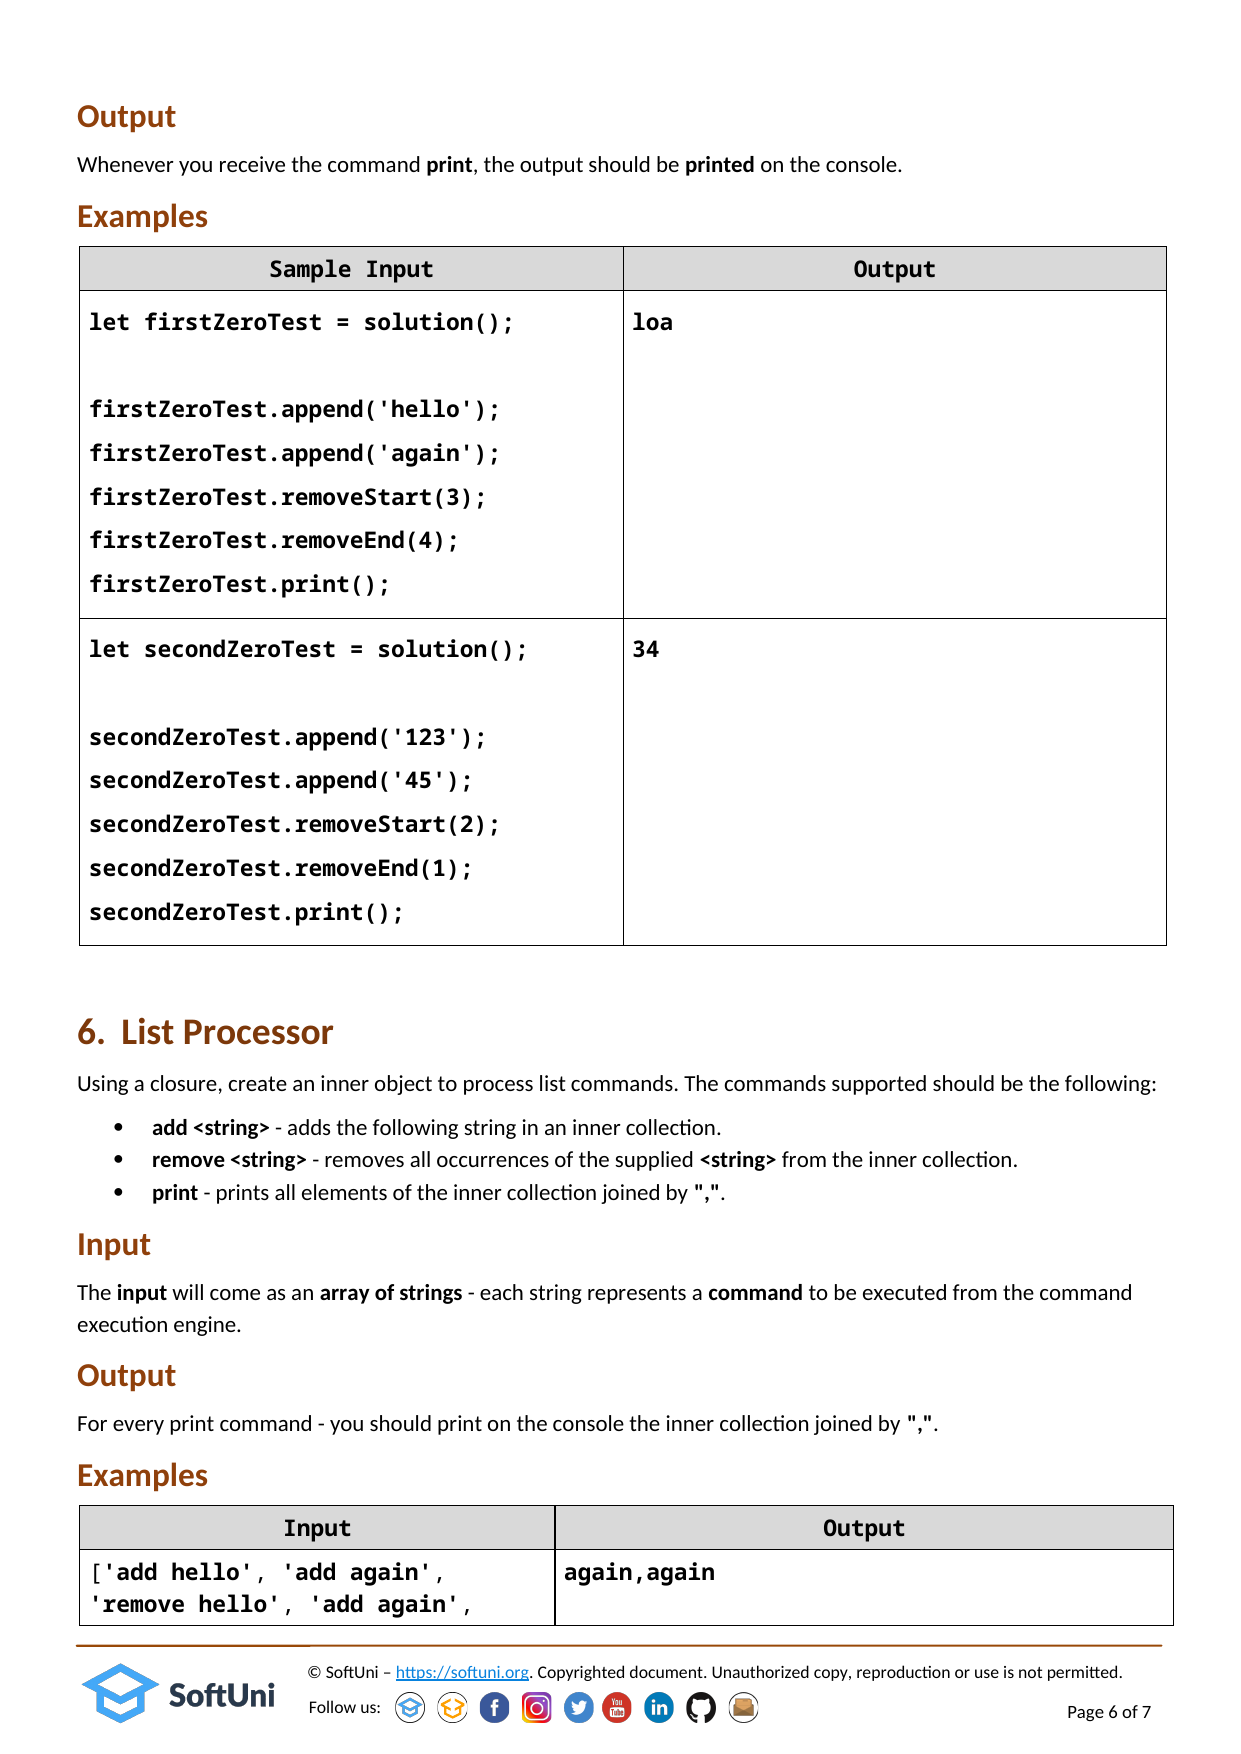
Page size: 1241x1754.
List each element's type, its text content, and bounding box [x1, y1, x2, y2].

subtitle Output [77, 1354, 1163, 1395]
table_cell let secondZeroTest = solution(); secondZeroTest.append('123'); secondZeroTest.append('45'); secondZeroTest.removeStart(2); secondZeroTest.removeEnd(1); secondZeroTest.print(); [80, 619, 623, 945]
table_cell again,again [556, 1550, 1173, 1625]
subtitle Input [77, 1222, 1163, 1263]
picture [395, 1692, 425, 1723]
table_cell 34 [624, 619, 1166, 945]
subtitle Examples [77, 195, 1163, 236]
text Whenever you receive the command print, the output should be printed on the console. [77, 151, 1163, 178]
picture [437, 1692, 468, 1723]
table_header Sample Input [80, 247, 623, 290]
list add <string> - adds the following string in an inner collection. [114, 1113, 1163, 1141]
picture [665, 1692, 674, 1701]
subtitle Examples [77, 1454, 1163, 1495]
list remove <string> - removes all occurrences of the supplied <string> from the inner collection. [114, 1146, 1163, 1174]
picture [479, 1692, 510, 1723]
table_cell ['add hello', 'add again', 'remove hello', 'add again', [80, 1550, 554, 1625]
list print - prints all elements of the inner collection joined by ",". [114, 1178, 1163, 1206]
picture [602, 1692, 632, 1723]
text The input will come as an array of strings - each string represents a command to be executed from the command execution engine. [77, 1278, 1163, 1338]
picture [522, 1692, 552, 1723]
text For every print command - you should print on the console the inner collection joined by ",". [77, 1409, 1163, 1438]
picture [728, 1692, 759, 1723]
picture [564, 1692, 594, 1723]
table_cell loa [624, 291, 1166, 618]
picture [686, 1692, 716, 1723]
table_header Output [556, 1506, 1173, 1549]
table_header Output [624, 247, 1166, 290]
picture [658, 1705, 667, 1714]
picture [75, 1658, 281, 1729]
subtitle List Processor [77, 1008, 1163, 1053]
picture [644, 1714, 653, 1723]
subtitle Output [77, 95, 1163, 136]
picture [644, 1692, 653, 1701]
picture [665, 1714, 674, 1723]
table_cell let firstZeroTest = solution(); firstZeroTest.append('hello'); firstZeroTest.append('again'); firstZeroTest.removeStart(3); firstZeroTest.removeEnd(4); firstZeroTest.print(); [80, 291, 623, 618]
table_header Input [80, 1506, 554, 1549]
text Using a closure, create an inner object to process list commands. The commands supported should be the following: [77, 1069, 1163, 1097]
